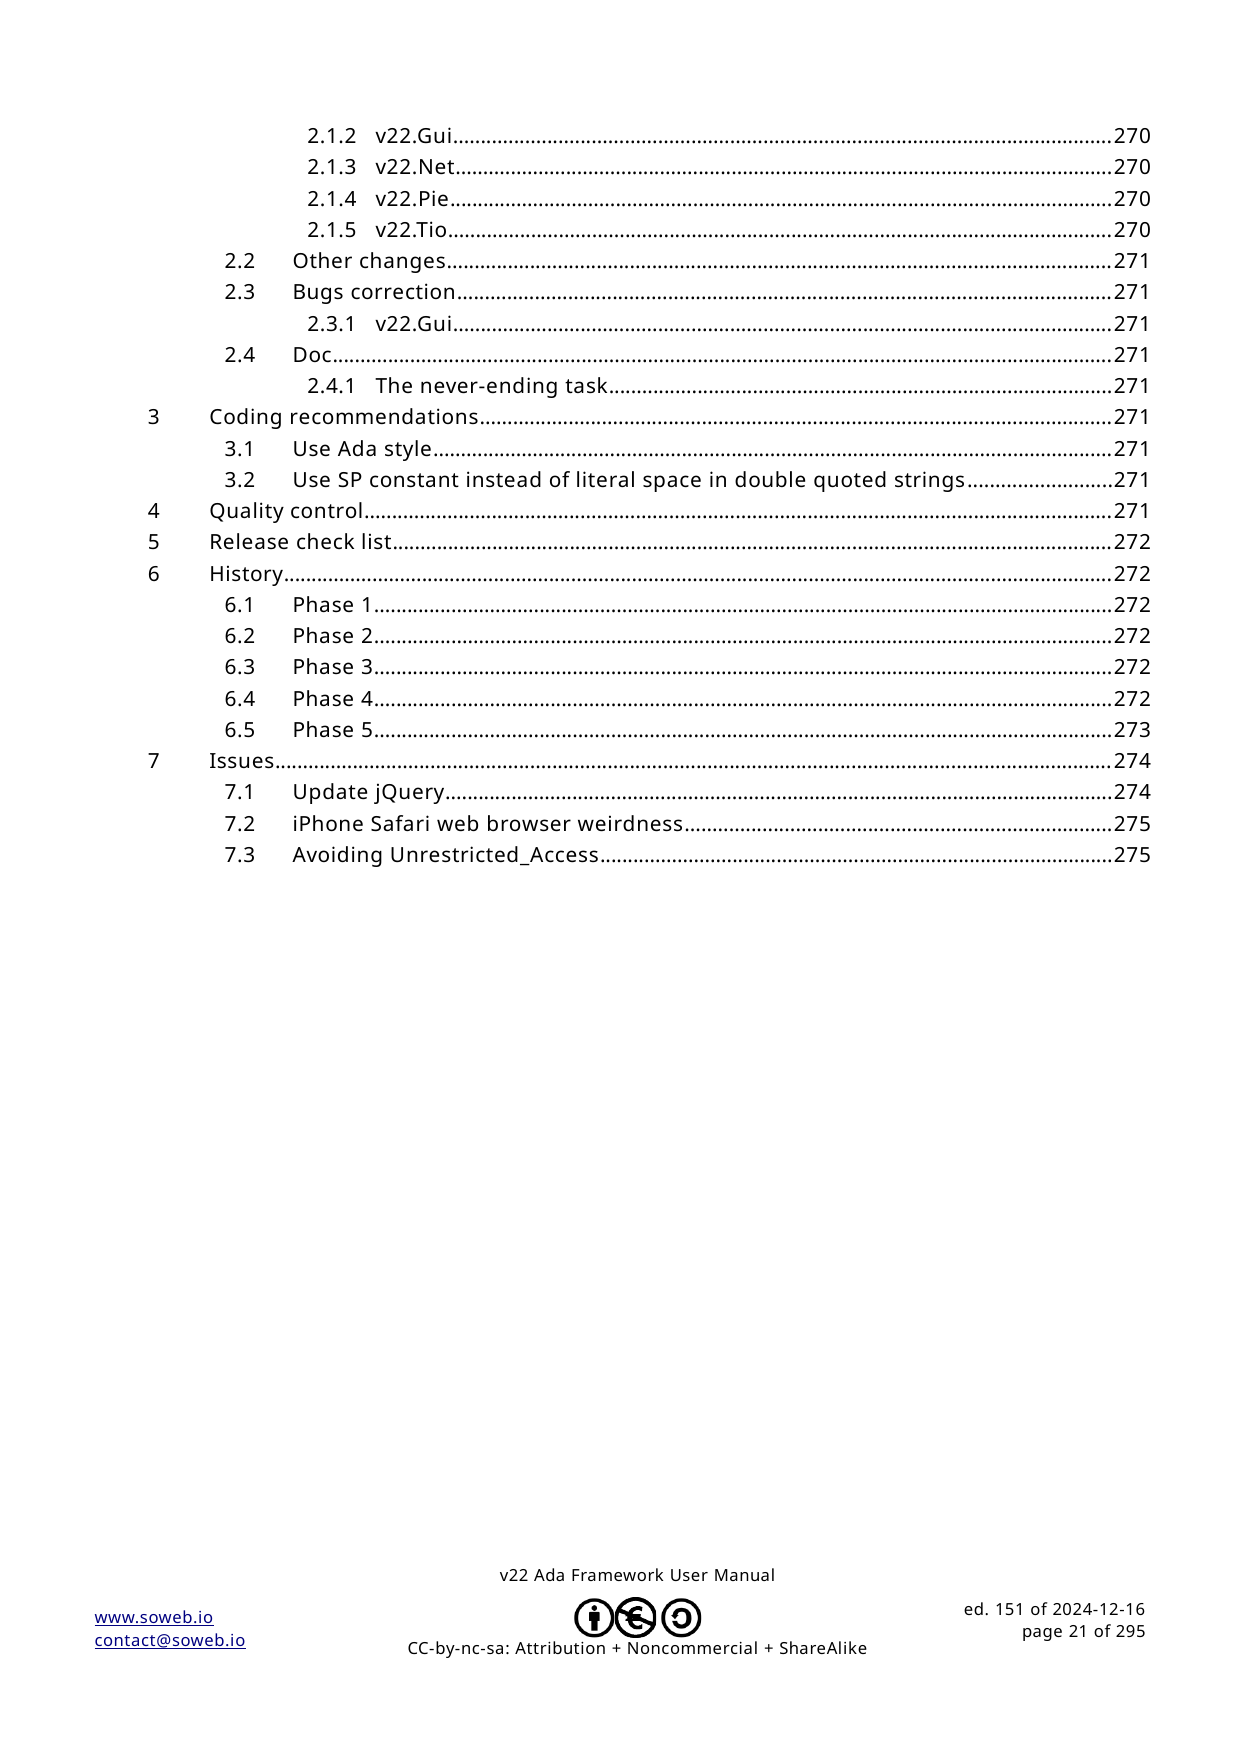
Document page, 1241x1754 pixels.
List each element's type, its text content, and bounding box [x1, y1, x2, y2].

text 2.1.5 v22.Tio 270 [307, 212, 1152, 243]
text 7.3 Avoiding Unrestricted_Access 275 [224, 837, 1152, 868]
text 2.3 Bugs correction 271 [224, 275, 1152, 306]
text 3.1 Use Ada style 271 [224, 431, 1152, 462]
text 6.4 Phase 4 272 [224, 681, 1152, 712]
text 2.1.2 v22.Gui 270 [307, 118, 1152, 150]
text 6.3 Phase 3 272 [224, 650, 1152, 681]
text 6.5 Phase 5 273 [224, 712, 1152, 743]
text 2.4.1 The never-ending task 271 [307, 368, 1152, 400]
text 6.2 Phase 2 272 [224, 618, 1152, 650]
text 7.1 Update jQuery 274 [224, 775, 1152, 806]
text 2.1.4 v22.Pie 270 [307, 181, 1152, 212]
picture [573, 1597, 657, 1638]
text 2.1.3 v22.Net 270 [307, 150, 1152, 181]
picture [660, 1597, 702, 1638]
text 3 Coding recommendations 271 [148, 400, 1152, 431]
text 2.4 Doc 271 [224, 337, 1152, 368]
text 2.3.1 v22.Gui 271 [307, 306, 1152, 337]
text 3.2 Use SP constant instead of literal space in double quoted strings 271 [224, 462, 1152, 493]
text 7 Issues 274 [148, 743, 1152, 775]
text 5 Release check list 272 [148, 525, 1152, 556]
text 4 Quality control 271 [148, 493, 1152, 525]
text 7.2 iPhone Safari web browser weirdness 275 [224, 806, 1152, 837]
text 6 History 272 [148, 556, 1152, 587]
text 6.1 Phase 1 272 [224, 587, 1152, 618]
text 2.2 Other changes 271 [224, 243, 1152, 275]
